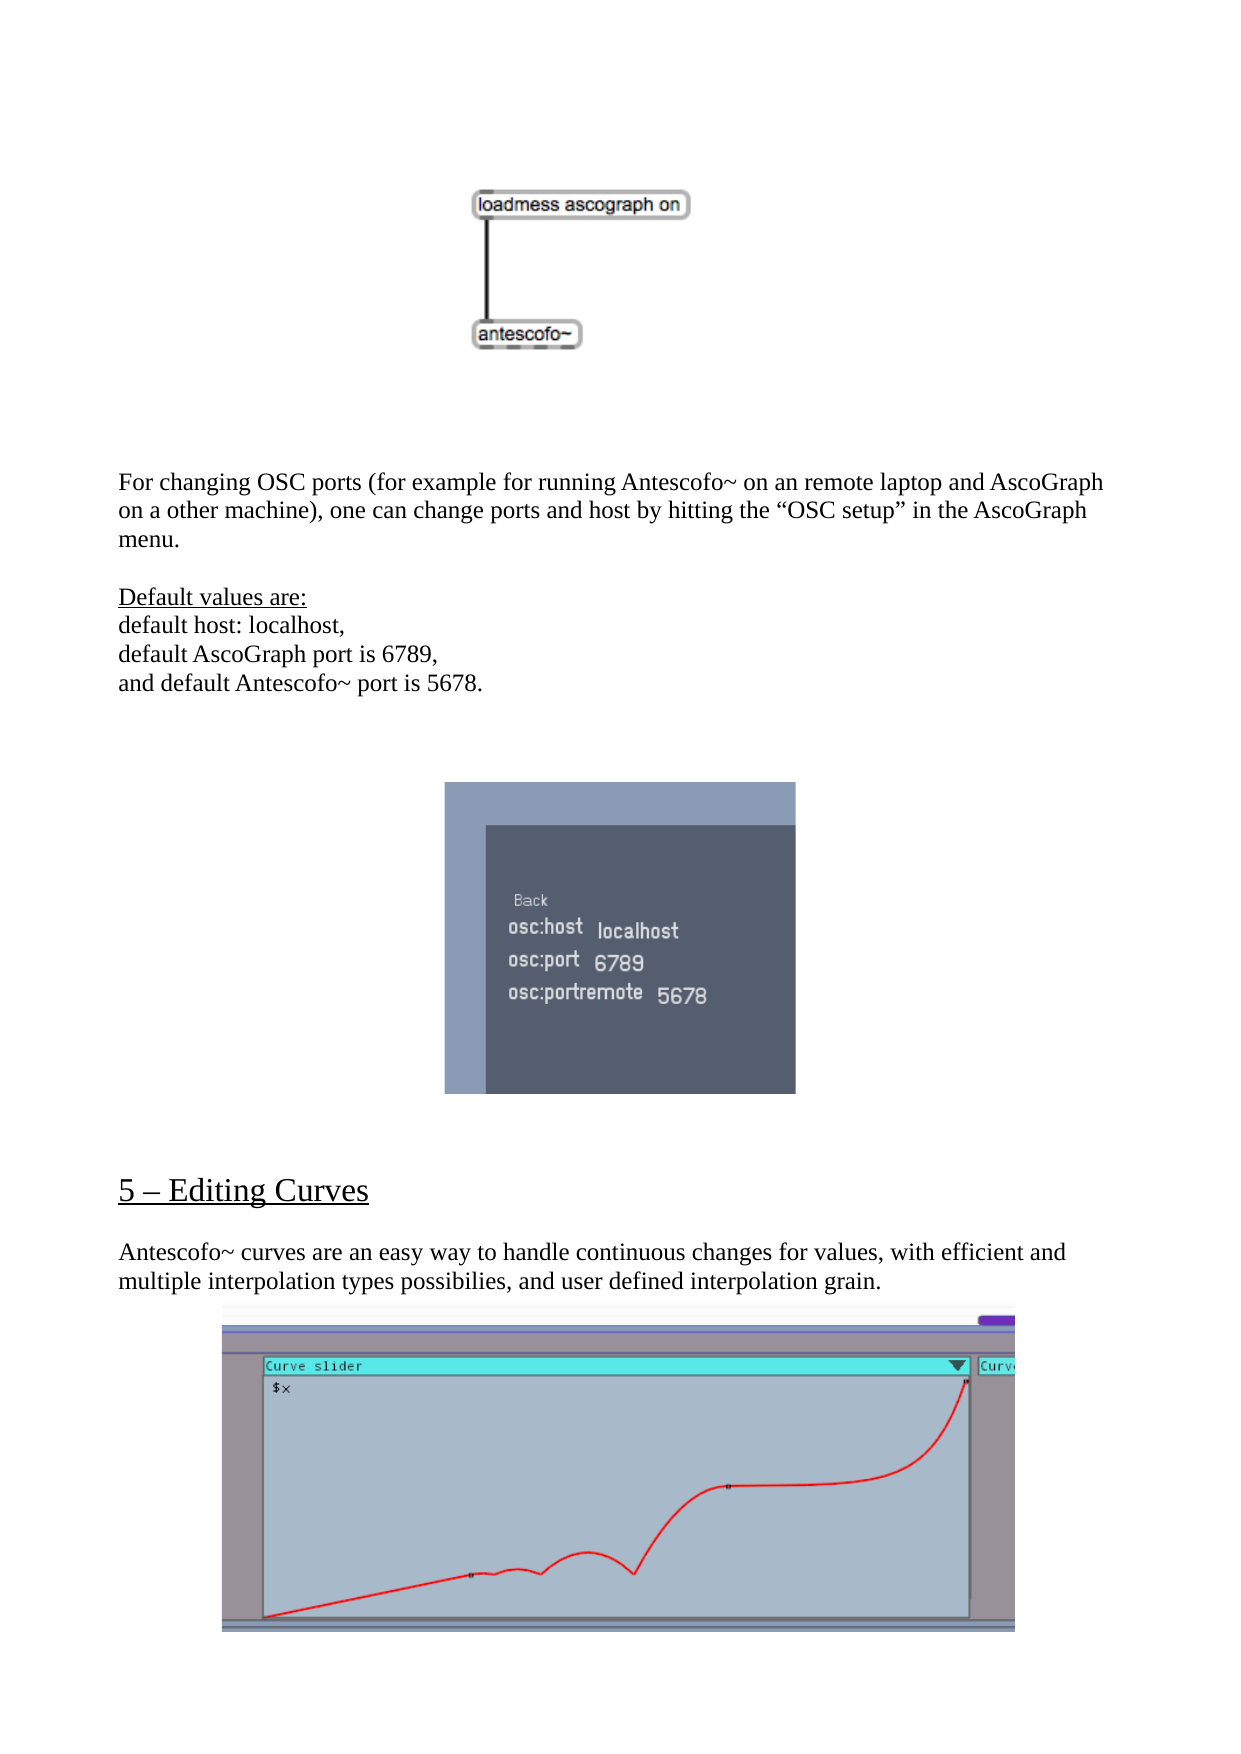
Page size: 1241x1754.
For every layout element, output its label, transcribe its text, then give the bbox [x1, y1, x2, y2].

text Antescofo~ curves are an easy way to handle continuous changes for values, with efficient and multiple interpolation types possibilies, and user defined interpolation grain. [118, 1237, 1122, 1294]
text and default Antescofo~ port is 5678. [118, 668, 1122, 697]
text 5 – Editing Curves [118, 1170, 1122, 1208]
picture [329, 135, 861, 438]
picture [444, 782, 796, 1094]
text default AscoGraph port is 6789, [118, 639, 1122, 668]
text For changing OSC ports (for example for running Antescofo~ on an remote laptop and AscoGraph on a other machine), one can change ports and host by hitting the “OSC setup” in the AscoGraph menu. [118, 467, 1122, 553]
picture [221, 1303, 1015, 1632]
text Default values are: [118, 582, 1122, 610]
text default host: localhost, [118, 610, 1122, 639]
